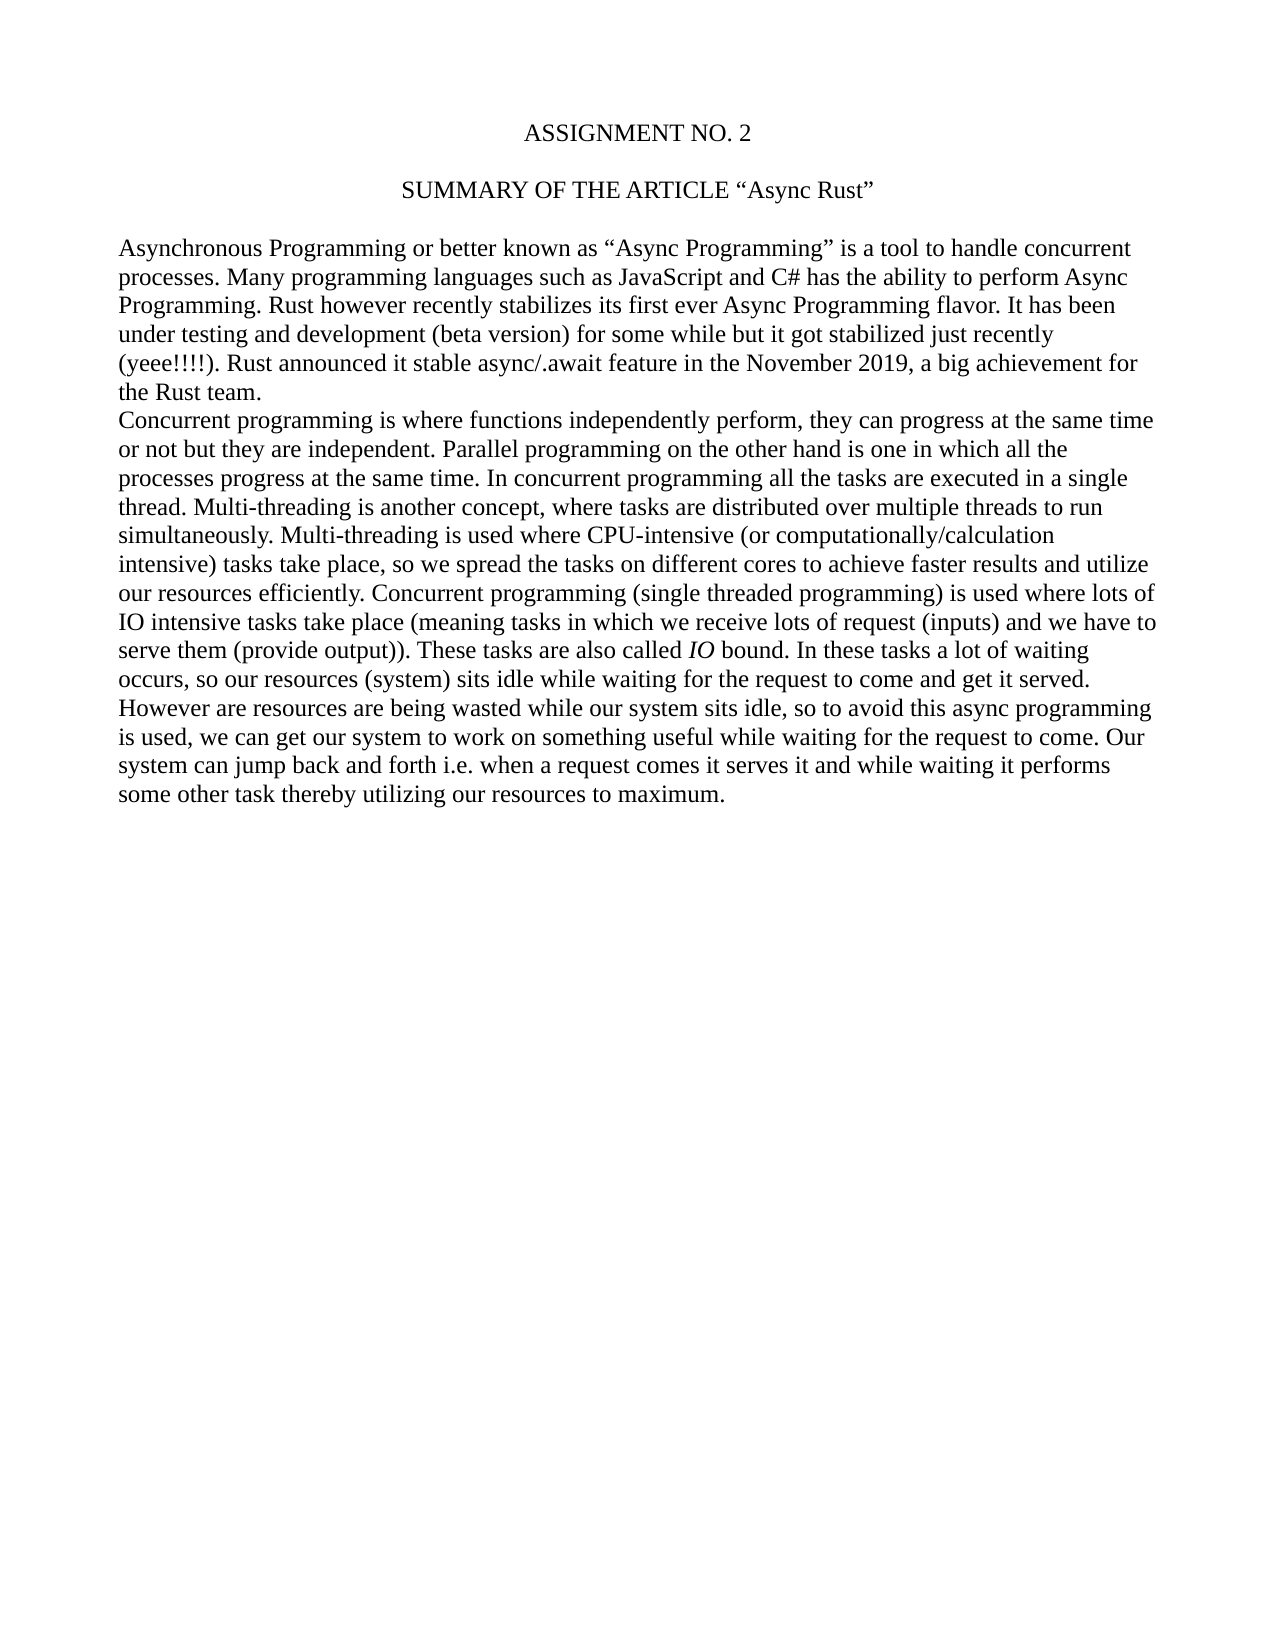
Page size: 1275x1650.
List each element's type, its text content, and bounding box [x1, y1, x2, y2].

text SUMMARY OF THE ARTICLE “Async Rust” [118, 176, 1157, 204]
text Concurrent programming is where functions independently perform, they can progress at the same time or not but they are independent. Parallel programming on the other hand is one in which all the processes progress at the same time. In concurrent programming all the tasks are executed in a single thread. Multi-threading is another concept, where tasks are distributed over multiple threads to run simultaneously. Multi-threading is used where CPU-intensive (or computationally/calculation intensive) tasks take place, so we spread the tasks on different cores to achieve faster results and utilize our resources efficiently. Concurrent programming (single threaded programming) is used where lots of IO intensive tasks take place (meaning tasks in which we receive lots of request (inputs) and we have to serve them (provide output)). These tasks are also called IO bound. In these tasks a lot of waiting occurs, so our resources (system) sits idle while waiting for the request to come and get it served. However are resources are being wasted while our system sits idle, so to avoid this async programming is used, we can get our system to work on something useful while waiting for the request to come. Our system can jump back and forth i.e. when a request comes it serves it and while waiting it performs some other task thereby utilizing our resources to maximum. [118, 406, 1157, 808]
text Asynchronous Programming or better known as “Async Programming” is a tool to handle concurrent processes. Many programming languages such as JavaScript and C# has the ability to perform Async Programming. Rust however recently stabilizes its first ever Async Programming flavor. It has been under testing and development (beta version) for some while but it got stabilized just recently (yeee!!!!). Rust announced it stable async/.await feature in the November 2019, a big achievement for the Rust team. [118, 233, 1157, 406]
text ASSIGNMENT NO. 2 [118, 118, 1157, 147]
